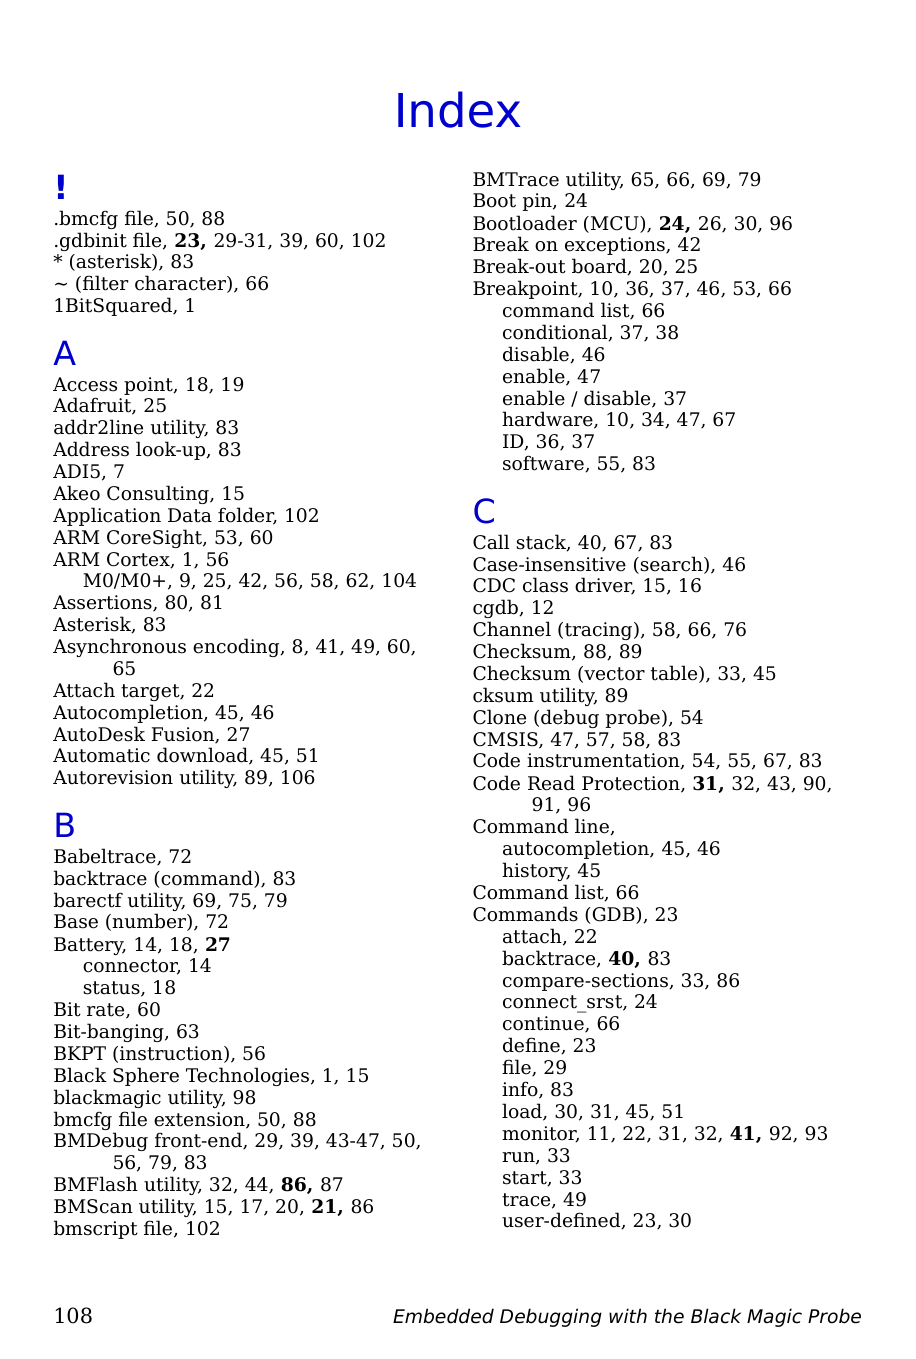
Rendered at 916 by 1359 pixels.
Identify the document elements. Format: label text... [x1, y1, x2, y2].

text cgdb, 12 [472, 597, 862, 619]
text autocompletion, 45, 46 [502, 838, 862, 860]
text Application Data folder, 102 [53, 505, 443, 527]
text C [472, 493, 862, 532]
text Code instrumentation, 54, 55, 67, 83 [472, 750, 862, 772]
text Babeltrace, 72 [53, 846, 443, 868]
text connect_srst, 24 [502, 991, 862, 1013]
text barectf utility, 69, 75, 79 [53, 889, 443, 911]
text Break on exceptions, 42 [472, 234, 862, 256]
text connector, 14 [83, 955, 443, 977]
text hardware, 10, 34, 47, 67 [502, 409, 862, 431]
text BMFlash utility, 32, 44, 86, 87 [53, 1174, 443, 1196]
text conditional, 37, 38 [502, 322, 862, 344]
text backtrace (command), 83 [53, 868, 443, 889]
text ARM Cortex, 1, 56 [53, 549, 443, 571]
text Checksum (vector table), 33, 45 [472, 663, 862, 685]
text Bootloader (MCU), 24, 26, 30, 96 [472, 212, 862, 234]
text Channel (tracing), 58, 66, 76 [472, 619, 862, 641]
text cksum utility, 89 [472, 685, 862, 707]
text Bit-banging, 63 [53, 1021, 443, 1043]
text Autorevision utility, 89, 106 [53, 767, 443, 789]
text Access point, 18, 19 [53, 374, 443, 396]
text .gdbinit file, 23, 29-31, 39, 60, 102 [53, 229, 443, 251]
text CMSIS, 47, 57, 58, 83 [472, 728, 862, 750]
text compare-sections, 33, 86 [502, 969, 862, 991]
text ARM CoreSight, 53, 60 [53, 527, 443, 549]
text ADI5, 7 [53, 461, 443, 483]
text blackmagic utility, 98 [53, 1087, 443, 1108]
text BMTrace utility, 65, 66, 69, 79 [472, 169, 862, 191]
text BMScan utility, 15, 17, 20, 21, 86 [53, 1196, 443, 1218]
text command list, 66 [502, 300, 862, 322]
text ~ (filter character), 66 [53, 273, 443, 295]
text enable / disable, 37 [502, 388, 862, 409]
text Battery, 14, 18, 27 [53, 933, 443, 955]
text Asterisk, 83 [53, 614, 443, 636]
text Assertions, 80, 81 [53, 592, 443, 614]
text Command list, 66 [472, 882, 862, 904]
text A [53, 335, 443, 374]
subtitle Index [53, 84, 862, 138]
text Asynchronous encoding, 8, 41, 49, 60, 65 [53, 636, 443, 680]
text BKPT (instruction), 56 [53, 1043, 443, 1065]
text define, 23 [502, 1035, 862, 1057]
text Attach target, 22 [53, 680, 443, 702]
text AutoDesk Fusion, 27 [53, 724, 443, 746]
text Black Sphere Technologies, 1, 15 [53, 1065, 443, 1087]
text user-defined, 23, 30 [502, 1210, 862, 1232]
text status, 18 [83, 977, 443, 999]
text bmcfg file extension, 50, 88 [53, 1108, 443, 1130]
text Command line, [472, 816, 862, 838]
text run, 33 [502, 1145, 862, 1167]
text file, 29 [502, 1057, 862, 1079]
text Bit rate, 60 [53, 999, 443, 1021]
text Boot pin, 24 [472, 191, 862, 212]
text Call stack, 40, 67, 83 [472, 532, 862, 553]
text ID, 36, 37 [502, 431, 862, 453]
text addr2line utility, 83 [53, 417, 443, 439]
text start, 33 [502, 1167, 862, 1188]
text M0/M0+, 9, 25, 42, 56, 58, 62, 104 [83, 571, 443, 592]
text CDC class driver, 15, 16 [472, 575, 862, 597]
text bmscript file, 102 [53, 1218, 443, 1240]
text Base (number), 72 [53, 911, 443, 933]
text ! [53, 169, 443, 207]
text Clone (debug probe), 54 [472, 707, 862, 728]
text info, 83 [502, 1079, 862, 1101]
text Commands (GDB), 23 [472, 904, 862, 926]
text monitor, 11, 22, 31, 32, 41, 92, 93 [502, 1123, 862, 1145]
text Checksum, 88, 89 [472, 641, 862, 663]
text load, 30, 31, 45, 51 [502, 1101, 862, 1123]
text B [53, 807, 443, 846]
text backtrace, 40, 83 [502, 947, 862, 969]
text Autocompletion, 45, 46 [53, 702, 443, 724]
text enable, 47 [502, 366, 862, 388]
text Akeo Consulting, 15 [53, 483, 443, 505]
text Address look-up, 83 [53, 439, 443, 461]
text BMDebug front-end, 29, 39, 43-47, 50, 56, 79, 83 [53, 1130, 443, 1174]
text history, 45 [502, 860, 862, 882]
text trace, 49 [502, 1188, 862, 1210]
text .bmcfg file, 50, 88 [53, 207, 443, 229]
text software, 55, 83 [502, 453, 862, 475]
text Break-out board, 20, 25 [472, 256, 862, 278]
text 1BitSquared, 1 [53, 295, 443, 317]
text Case-insensitive (search), 46 [472, 553, 862, 575]
text Breakpoint, 10, 36, 37, 46, 53, 66 [472, 278, 862, 300]
text Automatic download, 45, 51 [53, 746, 443, 767]
text continue, 66 [502, 1013, 862, 1035]
text disable, 46 [502, 344, 862, 366]
text Adafruit, 25 [53, 396, 443, 417]
text Code Read Protection, 31, 32, 43, 90, 91, 96 [472, 772, 862, 816]
text * (asterisk), 83 [53, 251, 443, 273]
text attach, 22 [502, 926, 862, 947]
